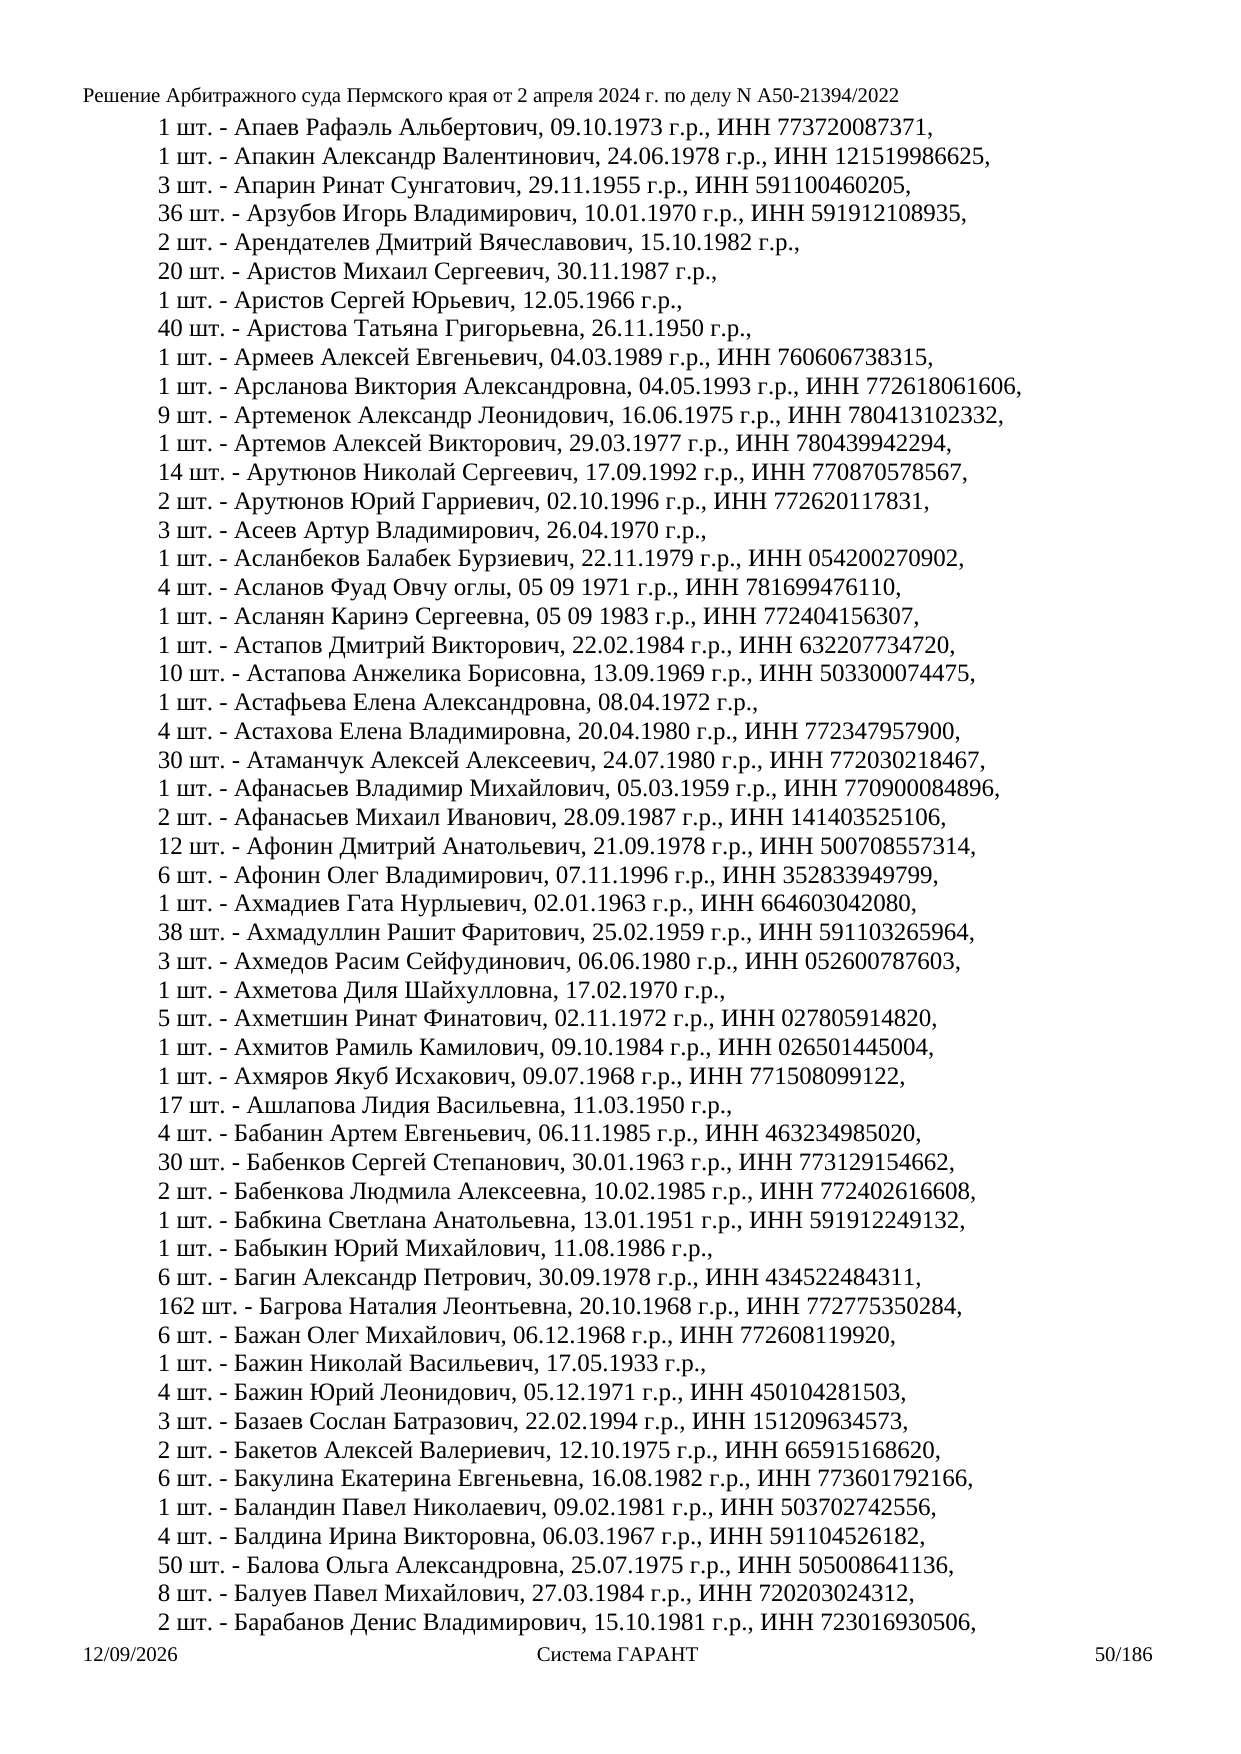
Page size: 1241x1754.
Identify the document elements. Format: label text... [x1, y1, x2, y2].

text 1 шт. - Ахмяров Якуб Исхакович, 09.07.1968 г.р., ИНН 771508099122, [83, 1061, 1157, 1090]
text 17 шт. - Ашлапова Лидия Васильевна, 11.03.1950 г.р., [83, 1090, 1157, 1118]
text 1 шт. - Арсланова Виктория Александровна, 04.05.1993 г.р., ИНН 772618061606, [83, 371, 1157, 400]
text 3 шт. - Ахмедов Расим Сейфудинович, 06.06.1980 г.р., ИНН 052600787603, [83, 946, 1157, 975]
text 30 шт. - Атаманчук Алексей Алексеевич, 24.07.1980 г.р., ИНН 772030218467, [83, 745, 1157, 773]
text 1 шт. - Артемов Алексей Викторович, 29.03.1977 г.р., ИНН 780439942294, [83, 428, 1157, 457]
text 40 шт. - Аристова Татьяна Григорьевна, 26.11.1950 г.р., [83, 313, 1157, 342]
text 1 шт. - Бабыкин Юрий Михайлович, 11.08.1986 г.р., [83, 1233, 1157, 1262]
text 38 шт. - Ахмадуллин Рашит Фаритович, 25.02.1959 г.р., ИНН 591103265964, [83, 917, 1157, 946]
text 2 шт. - Бакетов Алексей Валериевич, 12.10.1975 г.р., ИНН 665915168620, [83, 1435, 1157, 1463]
text 162 шт. - Багрова Наталия Леонтьевна, 20.10.1968 г.р., ИНН 772775350284, [83, 1291, 1157, 1320]
text 3 шт. - Апарин Ринат Сунгатович, 29.11.1955 г.р., ИНН 591100460205, [83, 170, 1157, 198]
text 6 шт. - Афонин Олег Владимирович, 07.11.1996 г.р., ИНН 352833949799, [83, 860, 1157, 888]
text 1 шт. - Апаев Рафаэль Альбертович, 09.10.1973 г.р., ИНН 773720087371, [83, 112, 1157, 141]
text 8 шт. - Балуев Павел Михайлович, 27.03.1984 г.р., ИНН 720203024312, [83, 1578, 1157, 1607]
text 3 шт. - Асеев Артур Владимирович, 26.04.1970 г.р., [83, 515, 1157, 543]
text 3 шт. - Базаев Сослан Батразович, 22.02.1994 г.р., ИНН 151209634573, [83, 1406, 1157, 1435]
text 36 шт. - Арзубов Игорь Владимирович, 10.01.1970 г.р., ИНН 591912108935, [83, 198, 1157, 227]
text 1 шт. - Астапов Дмитрий Викторович, 22.02.1984 г.р., ИНН 632207734720, [83, 630, 1157, 658]
text 12 шт. - Афонин Дмитрий Анатольевич, 21.09.1978 г.р., ИНН 500708557314, [83, 831, 1157, 860]
text 1 шт. - Астафьева Елена Александровна, 08.04.1972 г.р., [83, 687, 1157, 716]
text 1 шт. - Ахмадиев Гата Нурлыевич, 02.01.1963 г.р., ИНН 664603042080, [83, 888, 1157, 917]
text 1 шт. - Ахметова Диля Шайхулловна, 17.02.1970 г.р., [83, 975, 1157, 1003]
text 1 шт. - Ахмитов Рамиль Камилович, 09.10.1984 г.р., ИНН 026501445004, [83, 1032, 1157, 1061]
text 20 шт. - Аристов Михаил Сергеевич, 30.11.1987 г.р., [83, 256, 1157, 285]
text 4 шт. - Бажин Юрий Леонидович, 05.12.1971 г.р., ИНН 450104281503, [83, 1377, 1157, 1406]
text 9 шт. - Артеменок Александр Леонидович, 16.06.1975 г.р., ИНН 780413102332, [83, 400, 1157, 428]
text 2 шт. - Бабенкова Людмила Алексеевна, 10.02.1985 г.р., ИНН 772402616608, [83, 1176, 1157, 1205]
text 4 шт. - Астахова Елена Владимировна, 20.04.1980 г.р., ИНН 772347957900, [83, 716, 1157, 745]
text 1 шт. - Асланян Каринэ Сергеевна, 05 09 1983 г.р., ИНН 772404156307, [83, 601, 1157, 630]
text 2 шт. - Арендателев Дмитрий Вячеславович, 15.10.1982 г.р., [83, 227, 1157, 256]
text 1 шт. - Бабкина Светлана Анатольевна, 13.01.1951 г.р., ИНН 591912249132, [83, 1205, 1157, 1233]
text 1 шт. - Асланбеков Балабек Бурзиевич, 22.11.1979 г.р., ИНН 054200270902, [83, 543, 1157, 572]
text 2 шт. - Арутюнов Юрий Гарриевич, 02.10.1996 г.р., ИНН 772620117831, [83, 486, 1157, 515]
text 4 шт. - Асланов Фуад Овчу оглы, 05 09 1971 г.р., ИНН 781699476110, [83, 572, 1157, 601]
text 6 шт. - Багин Александр Петрович, 30.09.1978 г.р., ИНН 434522484311, [83, 1262, 1157, 1291]
text 50 шт. - Балова Ольга Александровна, 25.07.1975 г.р., ИНН 505008641136, [83, 1550, 1157, 1578]
text 5 шт. - Ахметшин Ринат Финатович, 02.11.1972 г.р., ИНН 027805914820, [83, 1003, 1157, 1032]
text 1 шт. - Бажин Николай Васильевич, 17.05.1933 г.р., [83, 1348, 1157, 1377]
text 1 шт. - Армеев Алексей Евгеньевич, 04.03.1989 г.р., ИНН 760606738315, [83, 342, 1157, 371]
text 1 шт. - Баландин Павел Николаевич, 09.02.1981 г.р., ИНН 503702742556, [83, 1492, 1157, 1521]
text 4 шт. - Балдина Ирина Викторовна, 06.03.1967 г.р., ИНН 591104526182, [83, 1521, 1157, 1550]
text 30 шт. - Бабенков Сергей Степанович, 30.01.1963 г.р., ИНН 773129154662, [83, 1147, 1157, 1176]
text 6 шт. - Бакулина Екатерина Евгеньевна, 16.08.1982 г.р., ИНН 773601792166, [83, 1463, 1157, 1492]
text 1 шт. - Афанасьев Владимир Михайлович, 05.03.1959 г.р., ИНН 770900084896, [83, 773, 1157, 802]
text 6 шт. - Бажан Олег Михайлович, 06.12.1968 г.р., ИНН 772608119920, [83, 1320, 1157, 1348]
text 4 шт. - Бабанин Артем Евгеньевич, 06.11.1985 г.р., ИНН 463234985020, [83, 1118, 1157, 1147]
text 2 шт. - Барабанов Денис Владимирович, 15.10.1981 г.р., ИНН 723016930506, [83, 1607, 1157, 1636]
text 10 шт. - Астапова Анжелика Борисовна, 13.09.1969 г.р., ИНН 503300074475, [83, 658, 1157, 687]
text 2 шт. - Афанасьев Михаил Иванович, 28.09.1987 г.р., ИНН 141403525106, [83, 802, 1157, 831]
text 1 шт. - Апакин Александр Валентинович, 24.06.1978 г.р., ИНН 121519986625, [83, 141, 1157, 170]
text 14 шт. - Арутюнов Николай Сергеевич, 17.09.1992 г.р., ИНН 770870578567, [83, 457, 1157, 486]
text 1 шт. - Аристов Сергей Юрьевич, 12.05.1966 г.р., [83, 285, 1157, 313]
